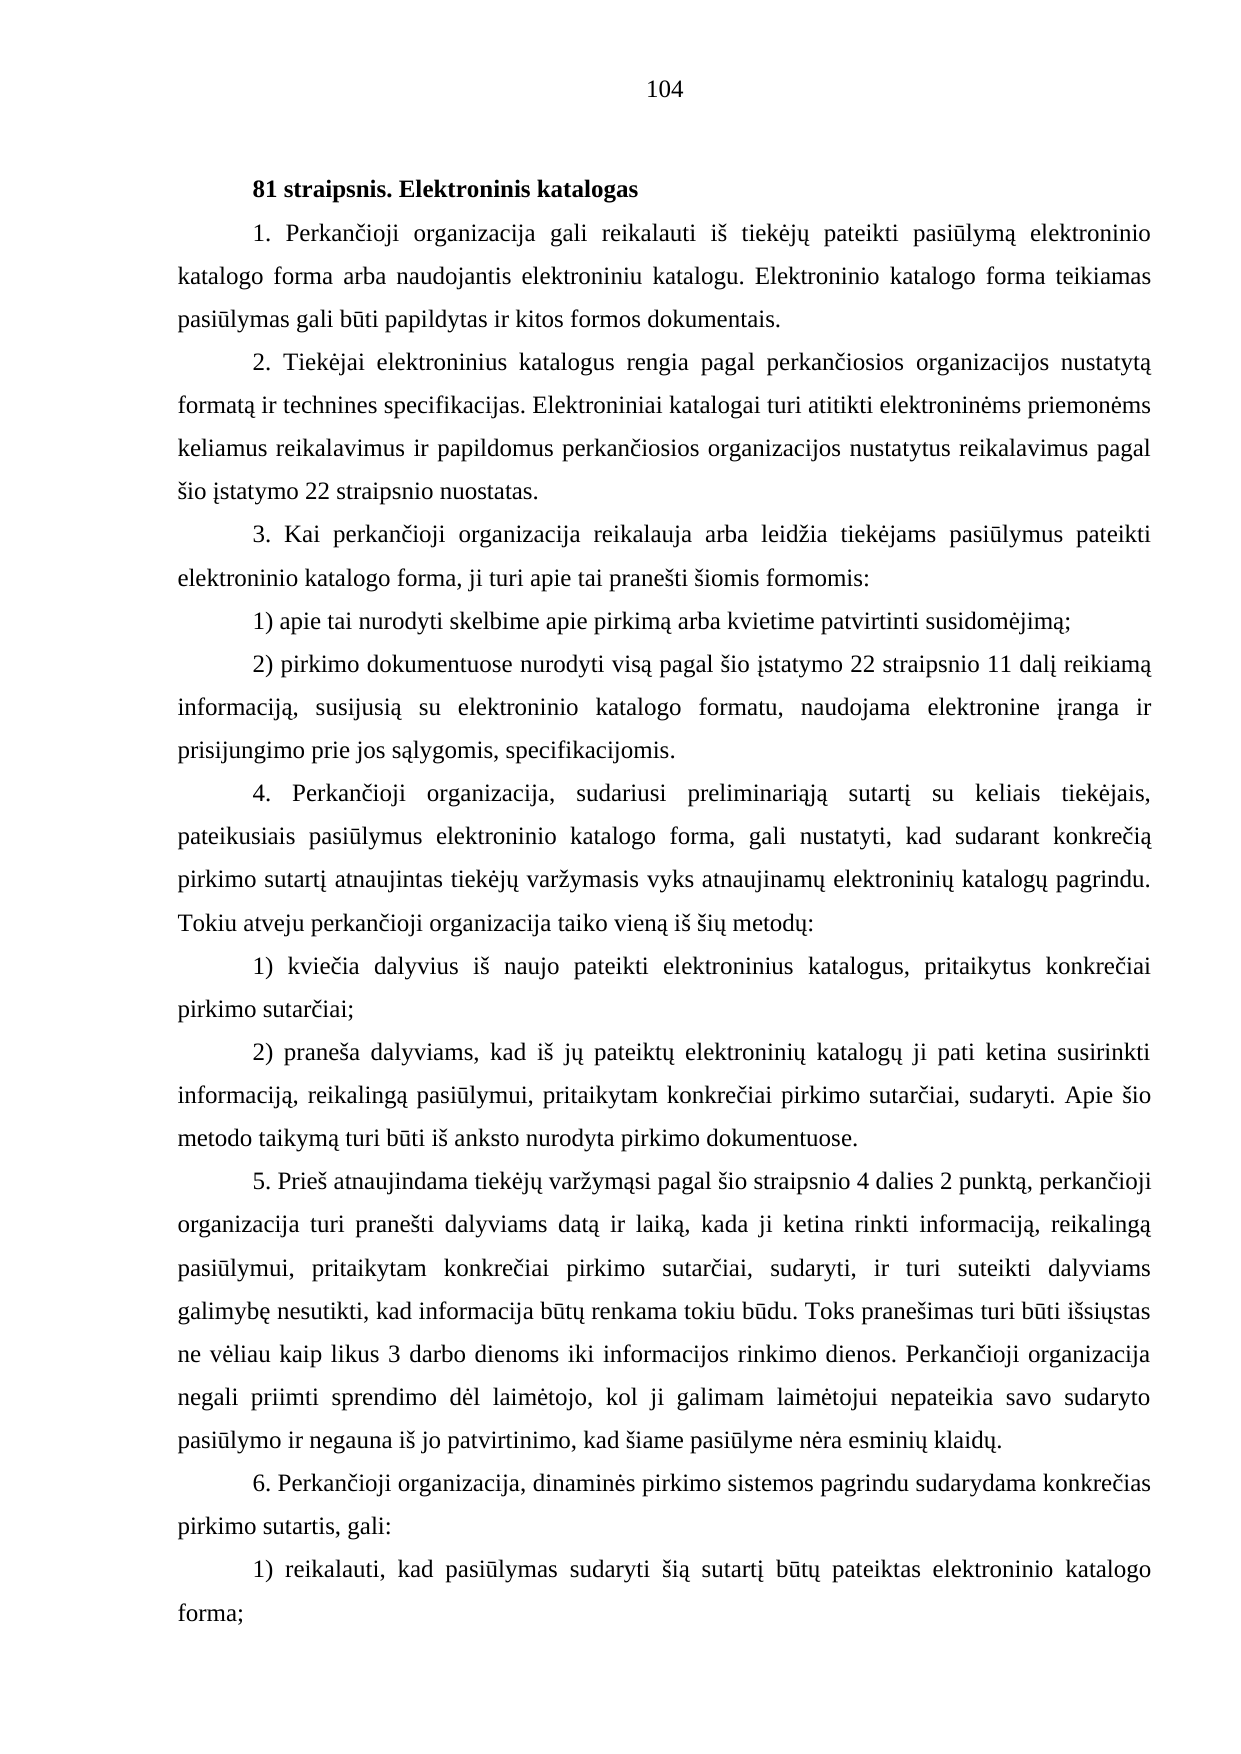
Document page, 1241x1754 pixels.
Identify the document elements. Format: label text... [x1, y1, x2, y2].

text 1. Perkančioji organizacija gali reikalauti iš tiekėjų pateikti pasiūlymą elektroninio katalogo forma arba naudojantis elektroniniu katalogu. Elektroninio katalogo forma teikiamas pasiūlymas gali būti papildytas ir kitos formos dokumentais. [177, 218, 1152, 333]
text 2. Tiekėjai elektroninius katalogus rengia pagal perkančiosios organizacijos nustatytą formatą ir technines specifikacijas. Elektroniniai katalogai turi atitikti elektroninėms priemonėms keliamus reikalavimus ir papildomus perkančiosios organizacijos nustatytus reikalavimus pagal šio įstatymo 22 straipsnio nuostatas. [177, 347, 1152, 505]
text 5. Prieš atnaujindama tiekėjų varžymąsi pagal šio straipsnio 4 dalies 2 punktą, perkančioji organizacija turi pranešti dalyviams datą ir laiką, kada ji ketina rinkti informaciją, reikalingą pasiūlymui, pritaikytam konkrečiai pirkimo sutarčiai, sudaryti, ir turi suteikti dalyviams galimybę nesutikti, kad informacija būtų renkama tokiu būdu. Toks pranešimas turi būti išsiųstas ne vėliau kaip likus 3 darbo dienoms iki informacijos rinkimo dienos. Perkančioji organizacija negali priimti sprendimo dėl laimėtojo, kol ji galimam laimėtojui nepateikia savo sudaryto pasiūlymo ir negauna iš jo patvirtinimo, kad šiame pasiūlyme nėra esminių klaidų. [177, 1166, 1152, 1454]
text 4. Perkančioji organizacija, sudariusi preliminariąją sutartį su keliais tiekėjais, pateikusiais pasiūlymus elektroninio katalogo forma, gali nustatyti, kad sudarant konkrečią pirkimo sutartį atnaujintas tiekėjų varžymasis vyks atnaujinamų elektroninių katalogų pagrindu. Tokiu atveju perkančioji organizacija taiko vieną iš šių metodų: [177, 778, 1152, 936]
text 2) pirkimo dokumentuose nurodyti visą pagal šio įstatymo 22 straipsnio 11 dalį reikiamą informaciją, susijusią su elektroninio katalogo formatu, naudojama elektronine įranga ir prisijungimo prie jos sąlygomis, specifikacijomis. [177, 649, 1152, 764]
text 81 straipsnis. Elektroninis katalogas [177, 174, 1152, 203]
text 1) apie tai nurodyti skelbime apie pirkimą arba kvietime patvirtinti susidomėjimą; [177, 606, 1152, 634]
text 1) kviečia dalyvius iš naujo pateikti elektroninius katalogus, pritaikytus konkrečiai pirkimo sutarčiai; [177, 951, 1152, 1023]
text 6. Perkančioji organizacija, dinaminės pirkimo sistemos pagrindu sudarydama konkrečias pirkimo sutartis, gali: [177, 1468, 1152, 1540]
text 2) praneša dalyviams, kad iš jų pateiktų elektroninių katalogų ji pati ketina susirinkti informaciją, reikalingą pasiūlymui, pritaikytam konkrečiai pirkimo sutarčiai, sudaryti. Apie šio metodo taikymą turi būti iš anksto nurodyta pirkimo dokumentuose. [177, 1037, 1152, 1152]
text 1) reikalauti, kad pasiūlymas sudaryti šią sutartį būtų pateiktas elektroninio katalogo forma; [177, 1554, 1152, 1626]
text 3. Kai perkančioji organizacija reikalauja arba leidžia tiekėjams pasiūlymus pateikti elektroninio katalogo forma, ji turi apie tai pranešti šiomis formomis: [177, 519, 1152, 591]
